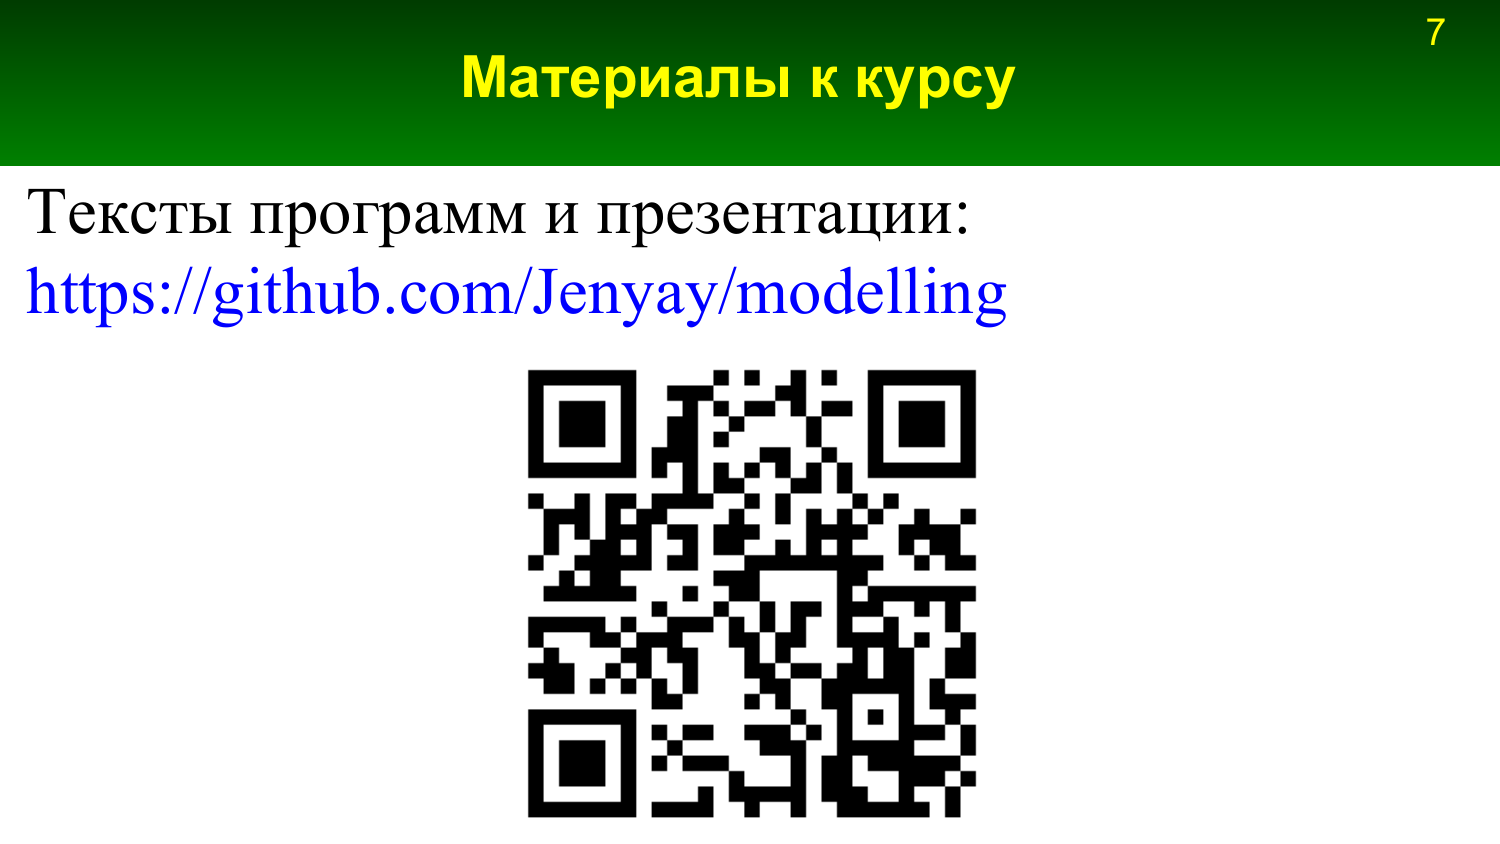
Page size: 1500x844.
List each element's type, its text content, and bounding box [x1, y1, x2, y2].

title Материалы к курсу [88, 24, 1389, 125]
picture [513, 358, 987, 833]
text_box Тексты программ и презентации: https://github.com/Jenyay/modelling [11, 159, 1144, 343]
